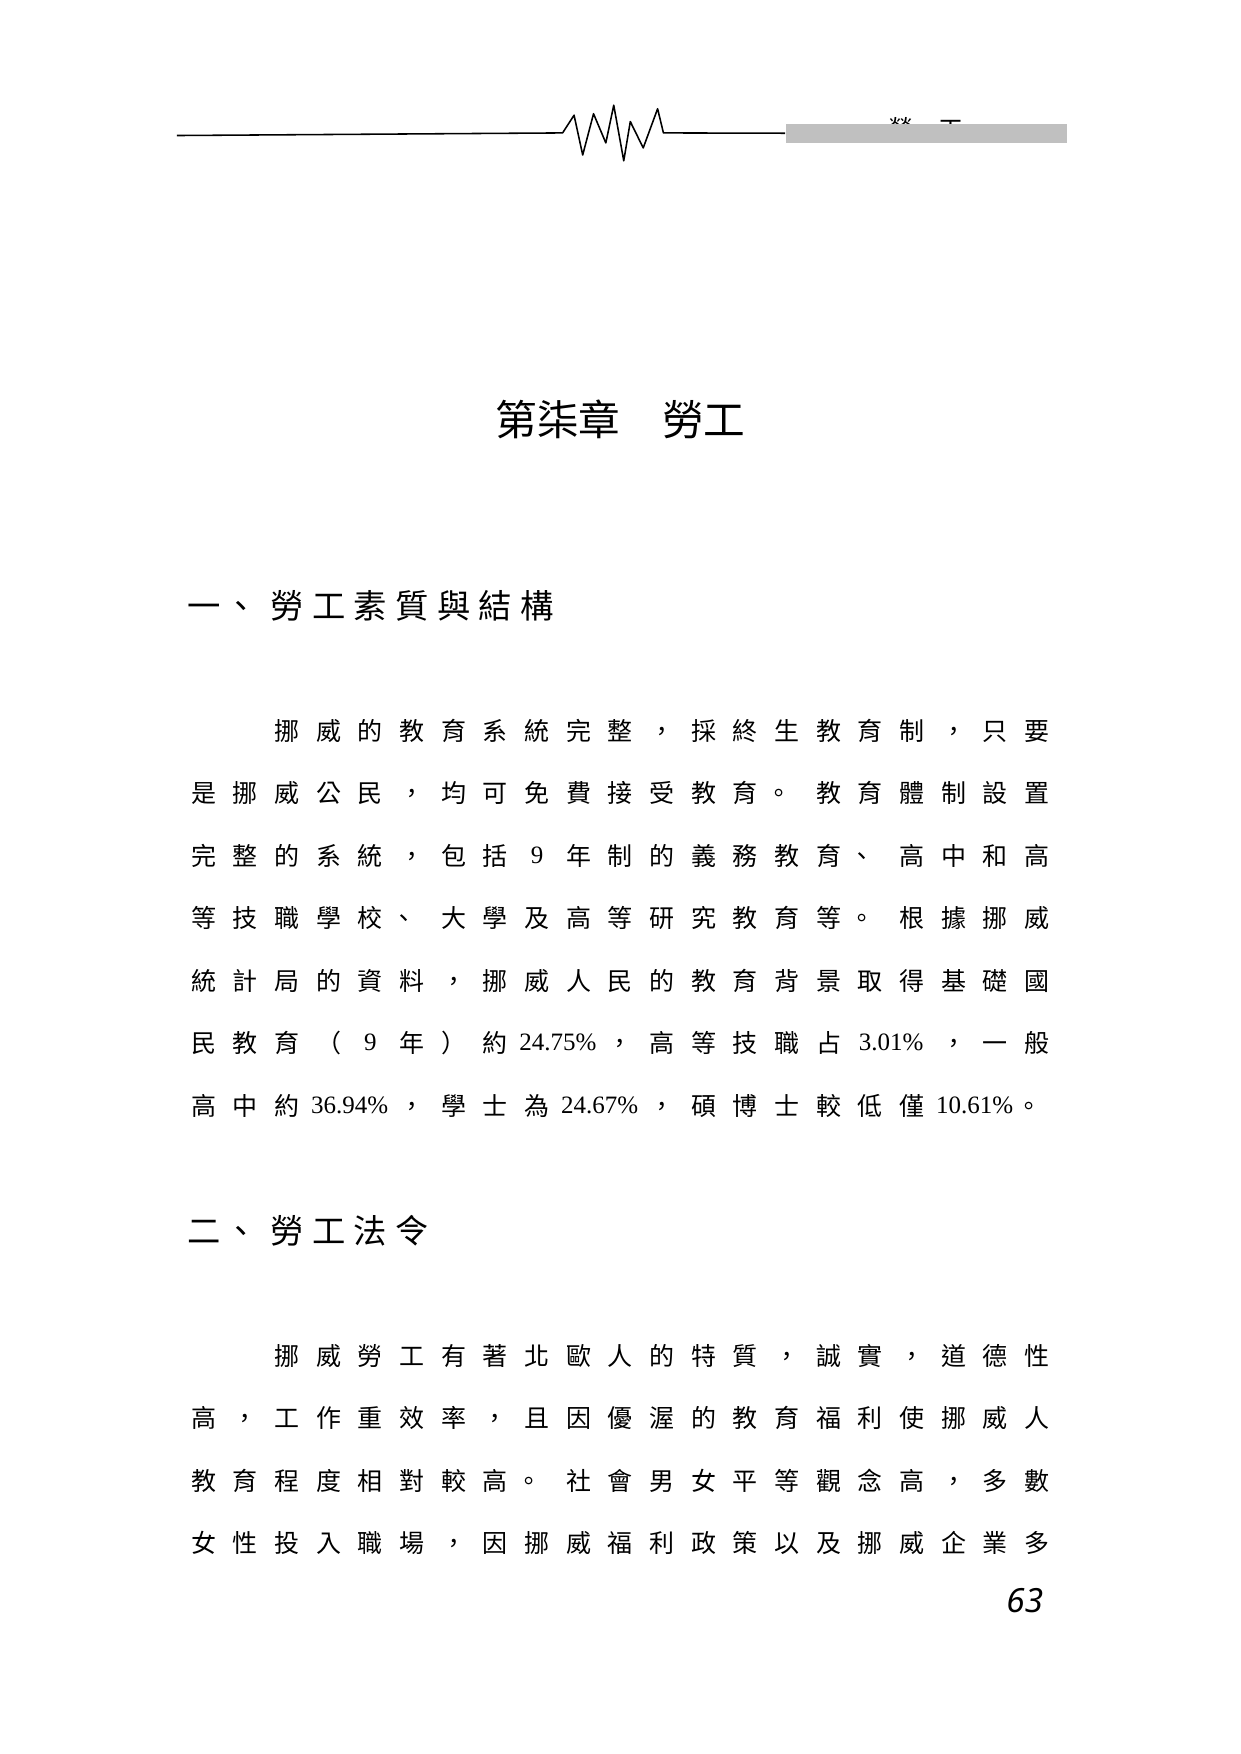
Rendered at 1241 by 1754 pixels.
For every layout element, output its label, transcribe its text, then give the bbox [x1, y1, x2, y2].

text 挪威勞工有著北歐人的特質，誠實，道德性高，工作重效率，且因優渥的教育福利使挪威人教育程度相對較高。社會男女平等觀念高，多數女性投入職場，因挪威福利政策以及挪威企業多 [183, 1313, 1058, 1563]
text 二、勞工法令 [183, 1188, 1058, 1250]
text 挪威的教育系統完整，採終生教育制，只要是挪威公民，均可免費接受教育。教育體制設置完整的系統，包括9年制的義務教育、高中和高等技職學校、大學及高等研究教育等。根據挪威統計局的資料，挪威人民的教育背景取得基礎國民教育（9年）約24.75%，高等技職占3.01%，一般高中約36.94%，學士為24.67%，碩博士較低僅10.61%。 [183, 688, 1058, 1125]
text 第柒章 勞工 [183, 375, 1058, 438]
text 一、勞工素質與結構 [183, 563, 1058, 625]
